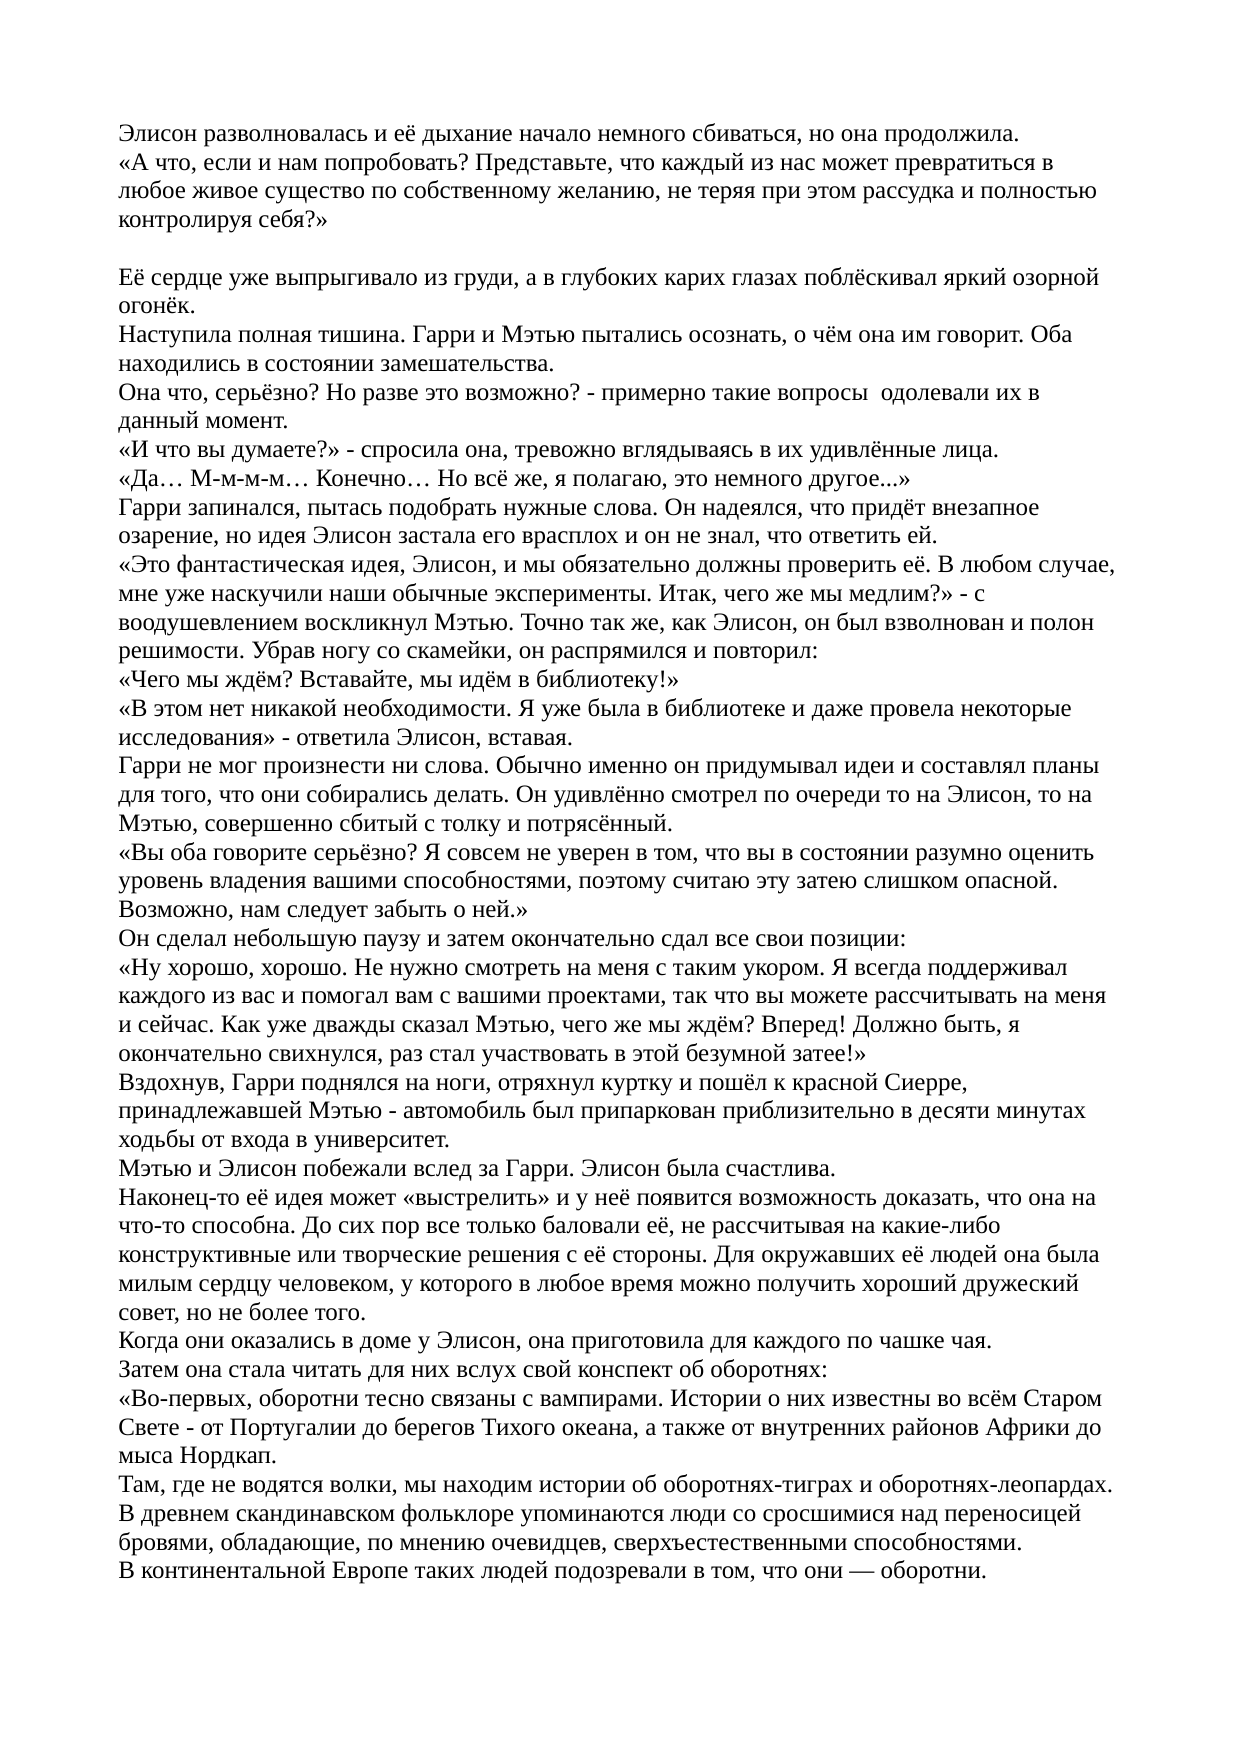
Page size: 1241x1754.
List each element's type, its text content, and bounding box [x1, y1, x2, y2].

text В древнем скандинавском фольклоре упоминаются люди со сросшимися над переносицей бровями, обладающие, по мнению очевидцев, сверхъестественными способностями. [118, 1498, 1122, 1556]
text «Вы оба говорите серьёзно? Я совсем не уверен в том, что вы в состоянии разумно оценить уровень владения вашими способностями, поэтому считаю эту затею слишком опасной. Возможно, нам следует забыть о ней.» [118, 837, 1122, 923]
text «Чего мы ждём? Вставайте, мы идём в библиотеку!» [118, 664, 1122, 693]
text Там, где не водятся волки, мы находим истории об оборотнях-тиграх и оборотнях-леопардах. [118, 1469, 1122, 1498]
text Когда они оказались в доме у Элисон, она приготовила для каждого по чашке чая. [118, 1326, 1122, 1354]
text «А что, если и нам попробовать? Представьте, что каждый из нас может превратиться в любое живое существо по собственному желанию, не теряя при этом рассудка и полностью контролируя себя?» [118, 147, 1122, 233]
text Затем она стала читать для них вслух свой конспект об оборотнях: [118, 1354, 1122, 1383]
text «В этом нет никакой необходимости. Я уже была в библиотеке и даже провела некоторые исследования» - ответила Элисон, вставая. [118, 693, 1122, 751]
text Её сердце уже выпрыгивало из груди, а в глубоких карих глазах поблёскивал яркий озорной огонёк. [118, 262, 1122, 319]
text Наступила полная тишина. Гарри и Мэтью пытались осознать, о чём она им говорит. Оба находились в состоянии замешательства. [118, 319, 1122, 377]
text «Это фантастическая идея, Элисон, и мы обязательно должны проверить её. В любом случае, мне уже наскучили наши обычные эксперименты. Итак, чего же мы медлим?» - с воодушевлением воскликнул Мэтью. Точно так же, как Элисон, он был взволнован и полон решимости. Убрав ногу со скамейки, он распрямился и повторил: [118, 549, 1122, 664]
text «И что вы думаете?» - спросила она, тревожно вглядываясь в их удивлённые лица. [118, 434, 1122, 463]
text Гарри запинался, пытась подобрать нужные слова. Он надеялся, что придёт внезапное озарение, но идея Элисон застала его врасплох и он не знал, что ответить ей. [118, 492, 1122, 549]
text Гарри не мог произнести ни слова. Обычно именно он придумывал идеи и составлял планы для того, что они собирались делать. Он удивлённо смотрел по очереди то на Элисон, то на Мэтью, совершенно сбитый с толку и потрясённый. [118, 751, 1122, 837]
text Наконец-то её идея может «выстрелить» и у неё появится возможность доказать, что она на что-то способна. До сих пор все только баловали её, не рассчитывая на какие-либо конструктивные или творческие решения с её стороны. Для окружавших её людей она была милым сердцу человеком, у которого в любое время можно получить хороший дружеский совет, но не более того. [118, 1182, 1122, 1326]
text В континентальной Европе таких людей подозревали в том, что они — оборотни. [118, 1556, 1122, 1584]
text Вздохнув, Гарри поднялся на ноги, отряхнул куртку и пошёл к красной Сиерре, принадлежавшей Мэтью - автомобиль был припаркован приблизительно в десяти минутах ходьбы от входа в университет. [118, 1067, 1122, 1153]
text «Во-первых, оборотни тесно связаны с вампирами. Истории о них известны во всём Старом Свете - от Португалии до берегов Тихого океана, а также от внутренних районов Африки до мыса Нордкап. [118, 1383, 1122, 1469]
text Она что, серьёзно? Но разве это возможно? - примерно такие вопросы одолевали их в данный момент. [118, 377, 1122, 434]
text Элисон разволновалась и её дыхание начало немного сбиваться, но она продолжила. [118, 118, 1122, 147]
text «Ну хорошо, хорошо. Не нужно смотреть на меня с таким укором. Я всегда поддерживал каждого из вас и помогал вам с вашими проектами, так что вы можете рассчитывать на меня и сейчас. Как уже дважды сказал Мэтью, чего же мы ждём? Вперед! Должно быть, я окончательно свихнулся, раз стал участвовать в этой безумной затее!» [118, 952, 1122, 1067]
text Мэтью и Элисон побежали вслед за Гарри. Элисон была счастлива. [118, 1153, 1122, 1182]
text «Да… М-м-м-м… Конечно… Но всё же, я полагаю, это немного другое...» [118, 463, 1122, 492]
text Он сделал небольшую паузу и затем окончательно сдал все свои позиции: [118, 923, 1122, 952]
